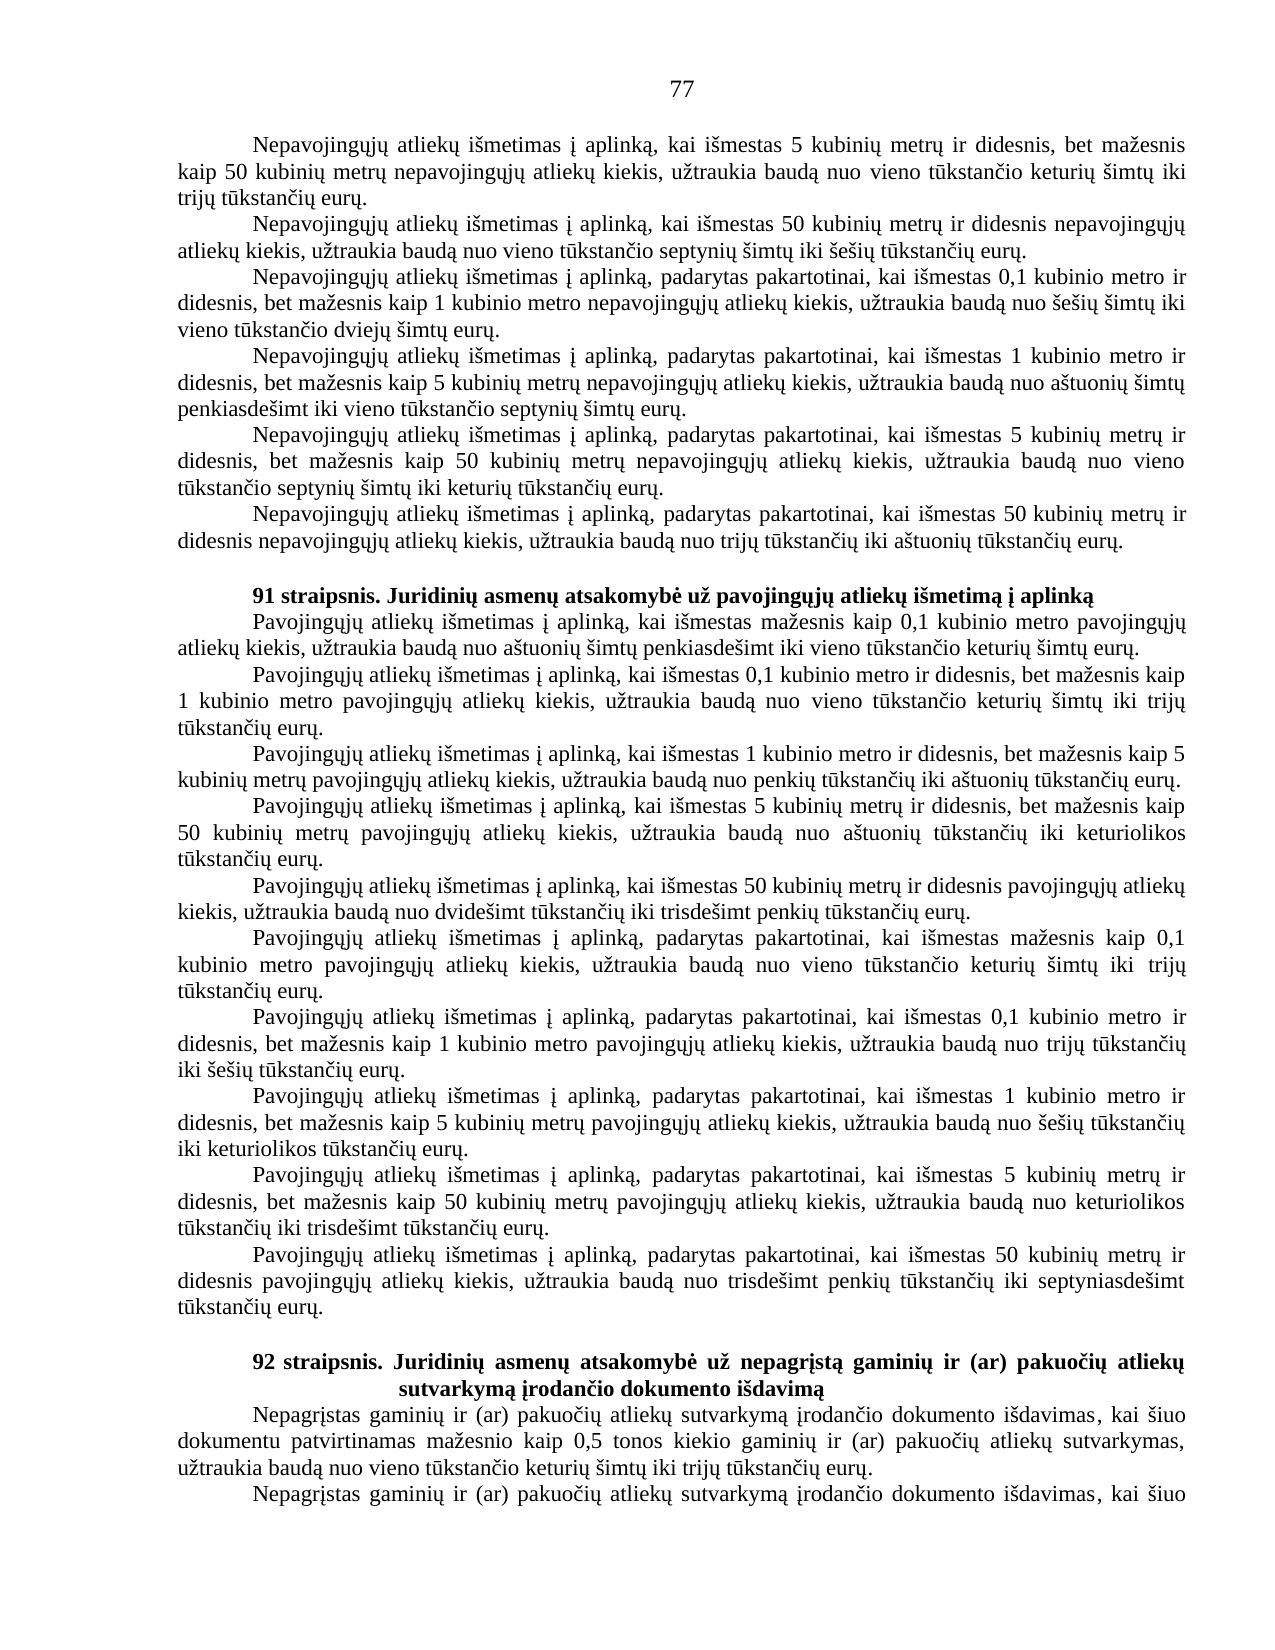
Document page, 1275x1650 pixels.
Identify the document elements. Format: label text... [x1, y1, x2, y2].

text Pavojingųjų atliekų išmetimas į aplinką, padarytas pakartotinai, kai išmestas 0,1 kubinio metro ir didesnis, bet mažesnis kaip 1 kubinio metro pavojingųjų atliekų kiekis, užtraukia baudą nuo trijų tūkstančių iki šešių tūkstančių eurų. [177, 1003, 1186, 1082]
text Pavojingųjų atliekų išmetimas į aplinką, kai išmestas 0,1 kubinio metro ir didesnis, bet mažesnis kaip 1 kubinio metro pavojingųjų atliekų kiekis, užtraukia baudą nuo vieno tūkstančio keturių šimtų iki trijų tūkstančių eurų. [177, 661, 1186, 740]
text 91 straipsnis. Juridinių asmenų atsakomybė už pavojingųjų atliekų išmetimą į aplinką [252, 582, 1186, 608]
text Nepavojingųjų atliekų išmetimas į aplinką, kai išmestas 50 kubinių metrų ir didesnis nepavojingųjų atliekų kiekis, užtraukia baudą nuo vieno tūkstančio septynių šimtų iki šešių tūkstančių eurų. [177, 210, 1186, 263]
text Nepavojingųjų atliekų išmetimas į aplinką, padarytas pakartotinai, kai išmestas 0,1 kubinio metro ir didesnis, bet mažesnis kaip 1 kubinio metro nepavojingųjų atliekų kiekis, užtraukia baudą nuo šešių šimtų iki vieno tūkstančio dviejų šimtų eurų. [177, 263, 1186, 342]
text Nepagrįstas gaminių ir (ar) pakuočių atliekų sutvarkymą įrodančio dokumento išdavimas, kai šiuo dokumentu patvirtinamas mažesnio kaip 0,5 tonos kiekio gaminių ir (ar) pakuočių atliekų sutvarkymas, užtraukia baudą nuo vieno tūkstančio keturių šimtų iki trijų tūkstančių eurų. [177, 1401, 1186, 1480]
text Pavojingųjų atliekų išmetimas į aplinką, kai išmestas mažesnis kaip 0,1 kubinio metro pavojingųjų atliekų kiekis, užtraukia baudą nuo aštuonių šimtų penkiasdešimt iki vieno tūkstančio keturių šimtų eurų. [177, 608, 1186, 661]
text Pavojingųjų atliekų išmetimas į aplinką, padarytas pakartotinai, kai išmestas mažesnis kaip 0,1 kubinio metro pavojingųjų atliekų kiekis, užtraukia baudą nuo vieno tūkstančio keturių šimtų iki trijų tūkstančių eurų. [177, 924, 1186, 1003]
text Pavojingųjų atliekų išmetimas į aplinką, kai išmestas 5 kubinių metrų ir didesnis, bet mažesnis kaip 50 kubinių metrų pavojingųjų atliekų kiekis, užtraukia baudą nuo aštuonių tūkstančių iki keturiolikos tūkstančių eurų. [177, 793, 1186, 872]
text Nepavojingųjų atliekų išmetimas į aplinką, kai išmestas 5 kubinių metrų ir didesnis, bet mažesnis kaip 50 kubinių metrų nepavojingųjų atliekų kiekis, užtraukia baudą nuo vieno tūkstančio keturių šimtų iki trijų tūkstančių eurų. [177, 131, 1186, 210]
text Pavojingųjų atliekų išmetimas į aplinką, padarytas pakartotinai, kai išmestas 5 kubinių metrų ir didesnis, bet mažesnis kaip 50 kubinių metrų pavojingųjų atliekų kiekis, užtraukia baudą nuo keturiolikos tūkstančių iki trisdešimt tūkstančių eurų. [177, 1162, 1186, 1241]
text 92 straipsnis. Juridinių asmenų atsakomybė už nepagrįstą gaminių ir (ar) pakuočių atliekų sutvarkymą įrodančio dokumento išdavimą [252, 1348, 1186, 1401]
text Nepavojingųjų atliekų išmetimas į aplinką, padarytas pakartotinai, kai išmestas 50 kubinių metrų ir didesnis nepavojingųjų atliekų kiekis, užtraukia baudą nuo trijų tūkstančių iki aštuonių tūkstančių eurų. [177, 500, 1186, 553]
text Nepagrįstas gaminių ir (ar) pakuočių atliekų sutvarkymą įrodančio dokumento išdavimas, kai šiuo [177, 1480, 1186, 1507]
text Pavojingųjų atliekų išmetimas į aplinką, padarytas pakartotinai, kai išmestas 1 kubinio metro ir didesnis, bet mažesnis kaip 5 kubinių metrų pavojingųjų atliekų kiekis, užtraukia baudą nuo šešių tūkstančių iki keturiolikos tūkstančių eurų. [177, 1082, 1186, 1162]
text Pavojingųjų atliekų išmetimas į aplinką, padarytas pakartotinai, kai išmestas 50 kubinių metrų ir didesnis pavojingųjų atliekų kiekis, užtraukia baudą nuo trisdešimt penkių tūkstančių iki septyniasdešimt tūkstančių eurų. [177, 1241, 1186, 1320]
text Pavojingųjų atliekų išmetimas į aplinką, kai išmestas 50 kubinių metrų ir didesnis pavojingųjų atliekų kiekis, užtraukia baudą nuo dvidešimt tūkstančių iki trisdešimt penkių tūkstančių eurų. [177, 872, 1186, 924]
text Nepavojingųjų atliekų išmetimas į aplinką, padarytas pakartotinai, kai išmestas 1 kubinio metro ir didesnis, bet mažesnis kaip 5 kubinių metrų nepavojingųjų atliekų kiekis, užtraukia baudą nuo aštuonių šimtų penkiasdešimt iki vieno tūkstančio septynių šimtų eurų. [177, 342, 1186, 421]
text Pavojingųjų atliekų išmetimas į aplinką, kai išmestas 1 kubinio metro ir didesnis, bet mažesnis kaip 5 kubinių metrų pavojingųjų atliekų kiekis, užtraukia baudą nuo penkių tūkstančių iki aštuonių tūkstančių eurų. [177, 740, 1186, 793]
text Nepavojingųjų atliekų išmetimas į aplinką, padarytas pakartotinai, kai išmestas 5 kubinių metrų ir didesnis, bet mažesnis kaip 50 kubinių metrų nepavojingųjų atliekų kiekis, užtraukia baudą nuo vieno tūkstančio septynių šimtų iki keturių tūkstančių eurų. [177, 421, 1186, 500]
